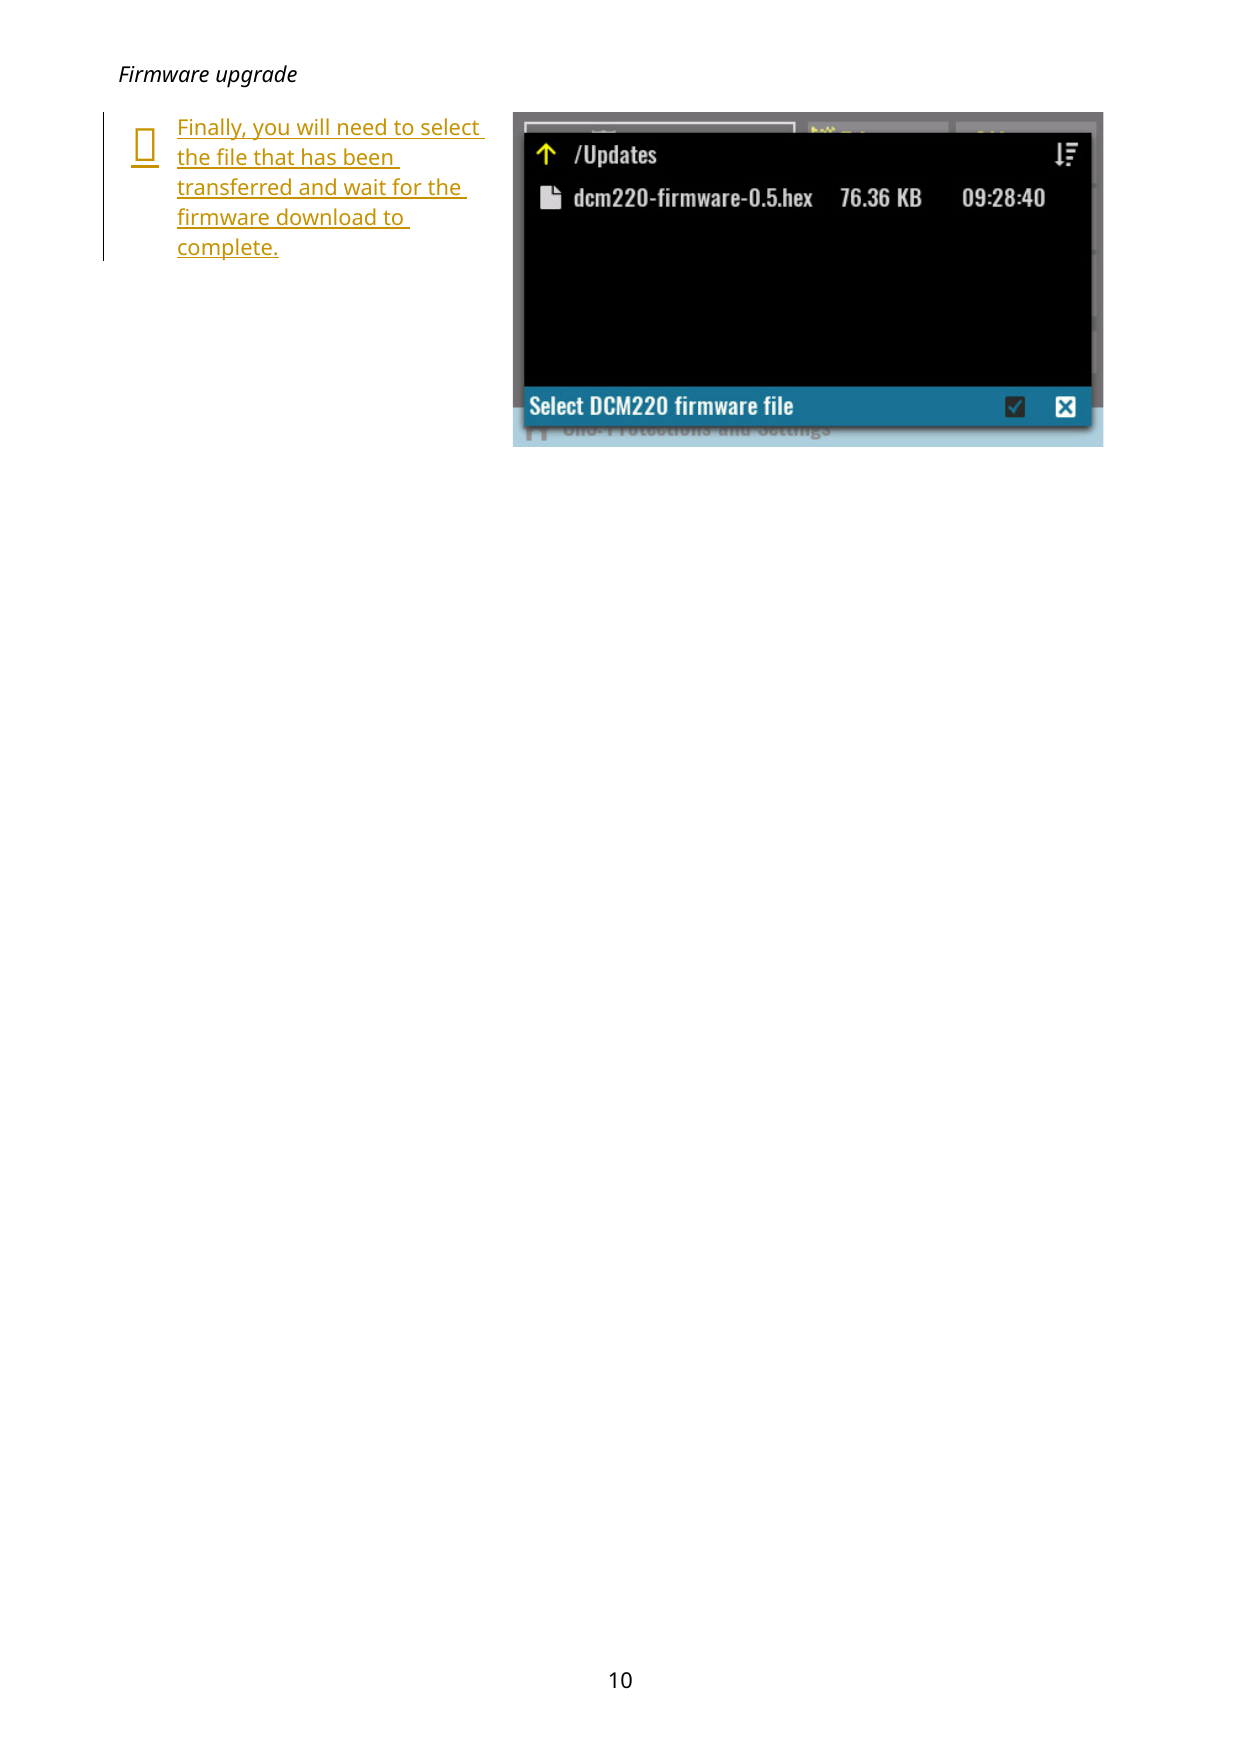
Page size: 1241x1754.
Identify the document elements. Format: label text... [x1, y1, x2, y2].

picture [512, 112, 1104, 447]
table_header  [118, 107, 171, 469]
table_header [495, 107, 1122, 469]
table_header Finally, you will need to select the file that has been transferred and wait for the firmware download to complete. [171, 107, 495, 469]
